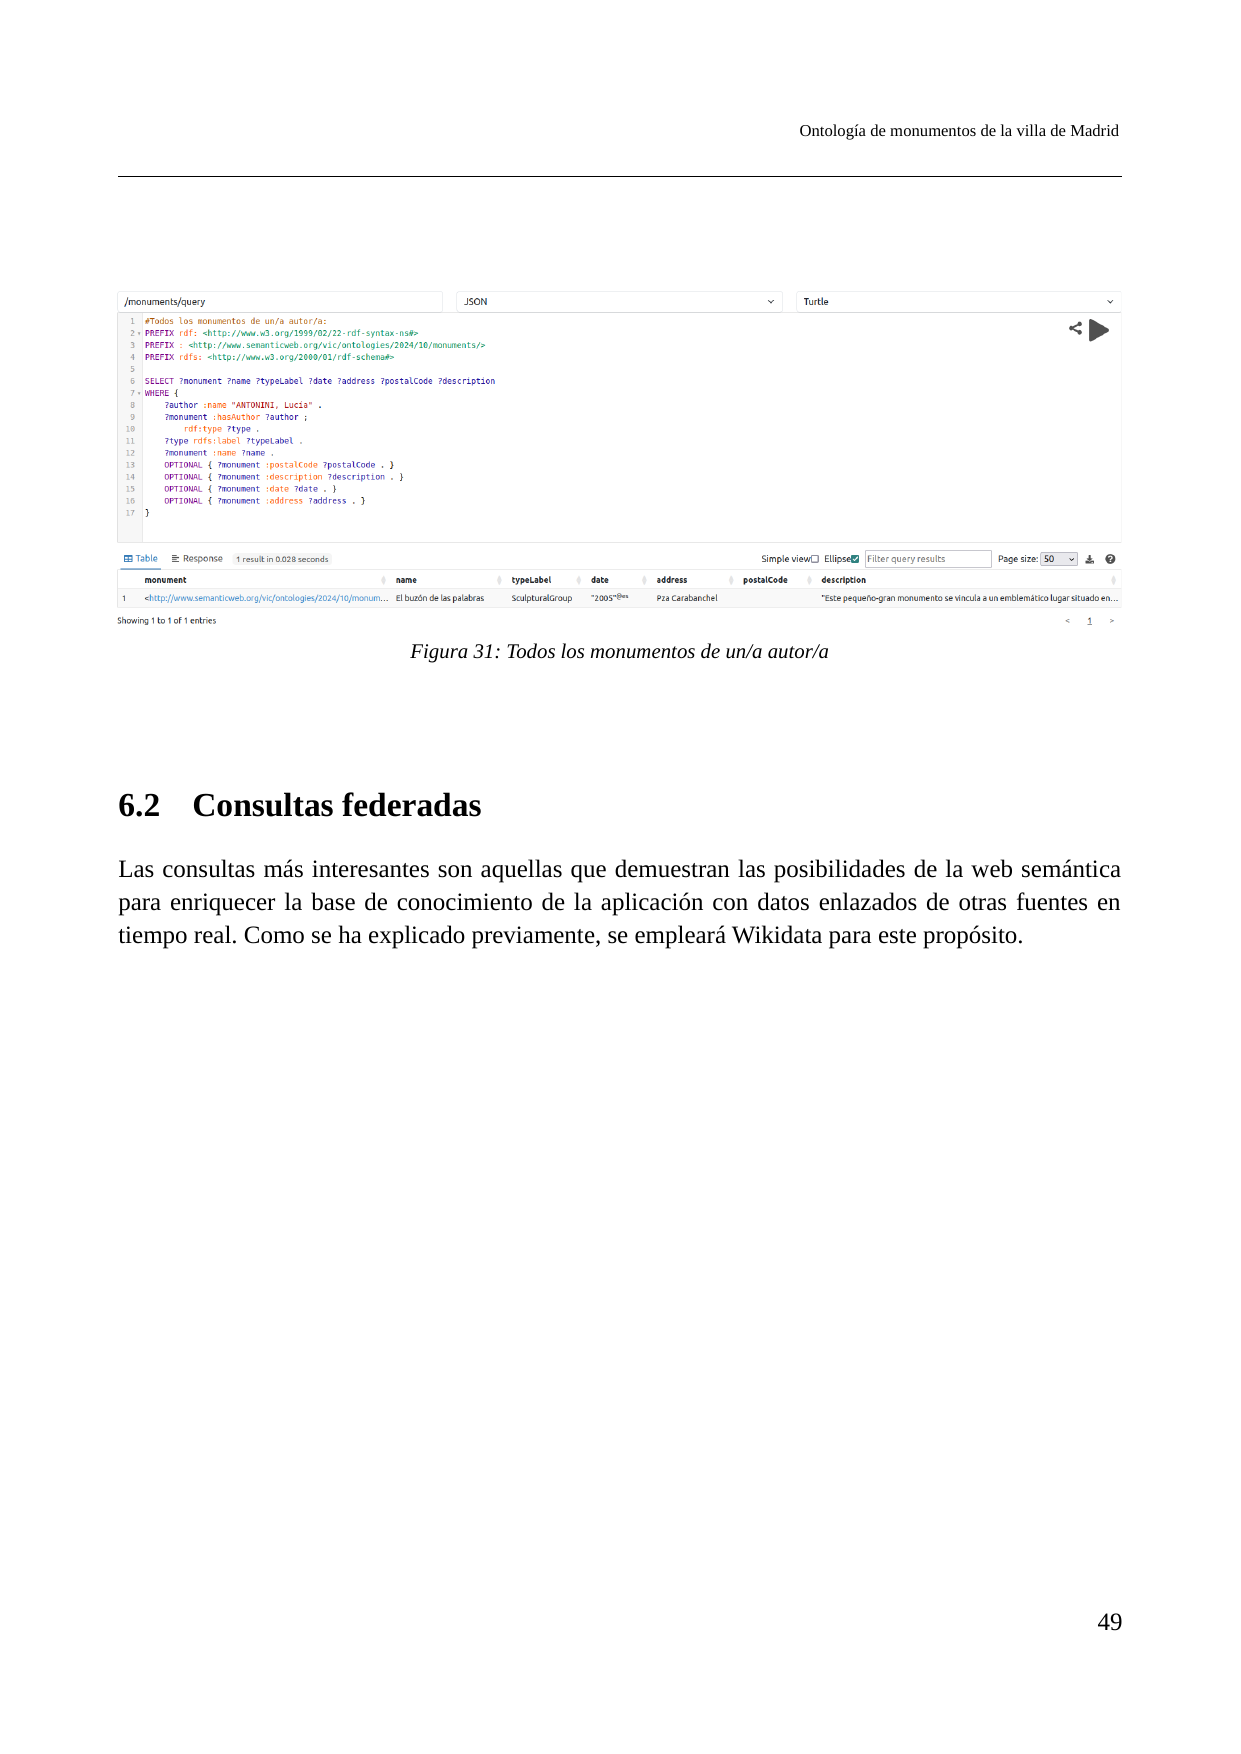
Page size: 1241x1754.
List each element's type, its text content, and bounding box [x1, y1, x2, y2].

text Las consultas más interesantes son aquellas que demuestran las posibilidades de la web semántica para enriquecer la base de conocimiento de la aplicación con datos enlazados de otras fuentes en tiempo real. Como se ha explicado previamente, se empleará Wikidata para este propósito. [118, 854, 1122, 949]
text Figura 31: Todos los monumentos de un/a autor/a [117, 627, 1121, 663]
subtitle Consultas federadas [118, 785, 1122, 824]
picture [117, 290, 1122, 627]
